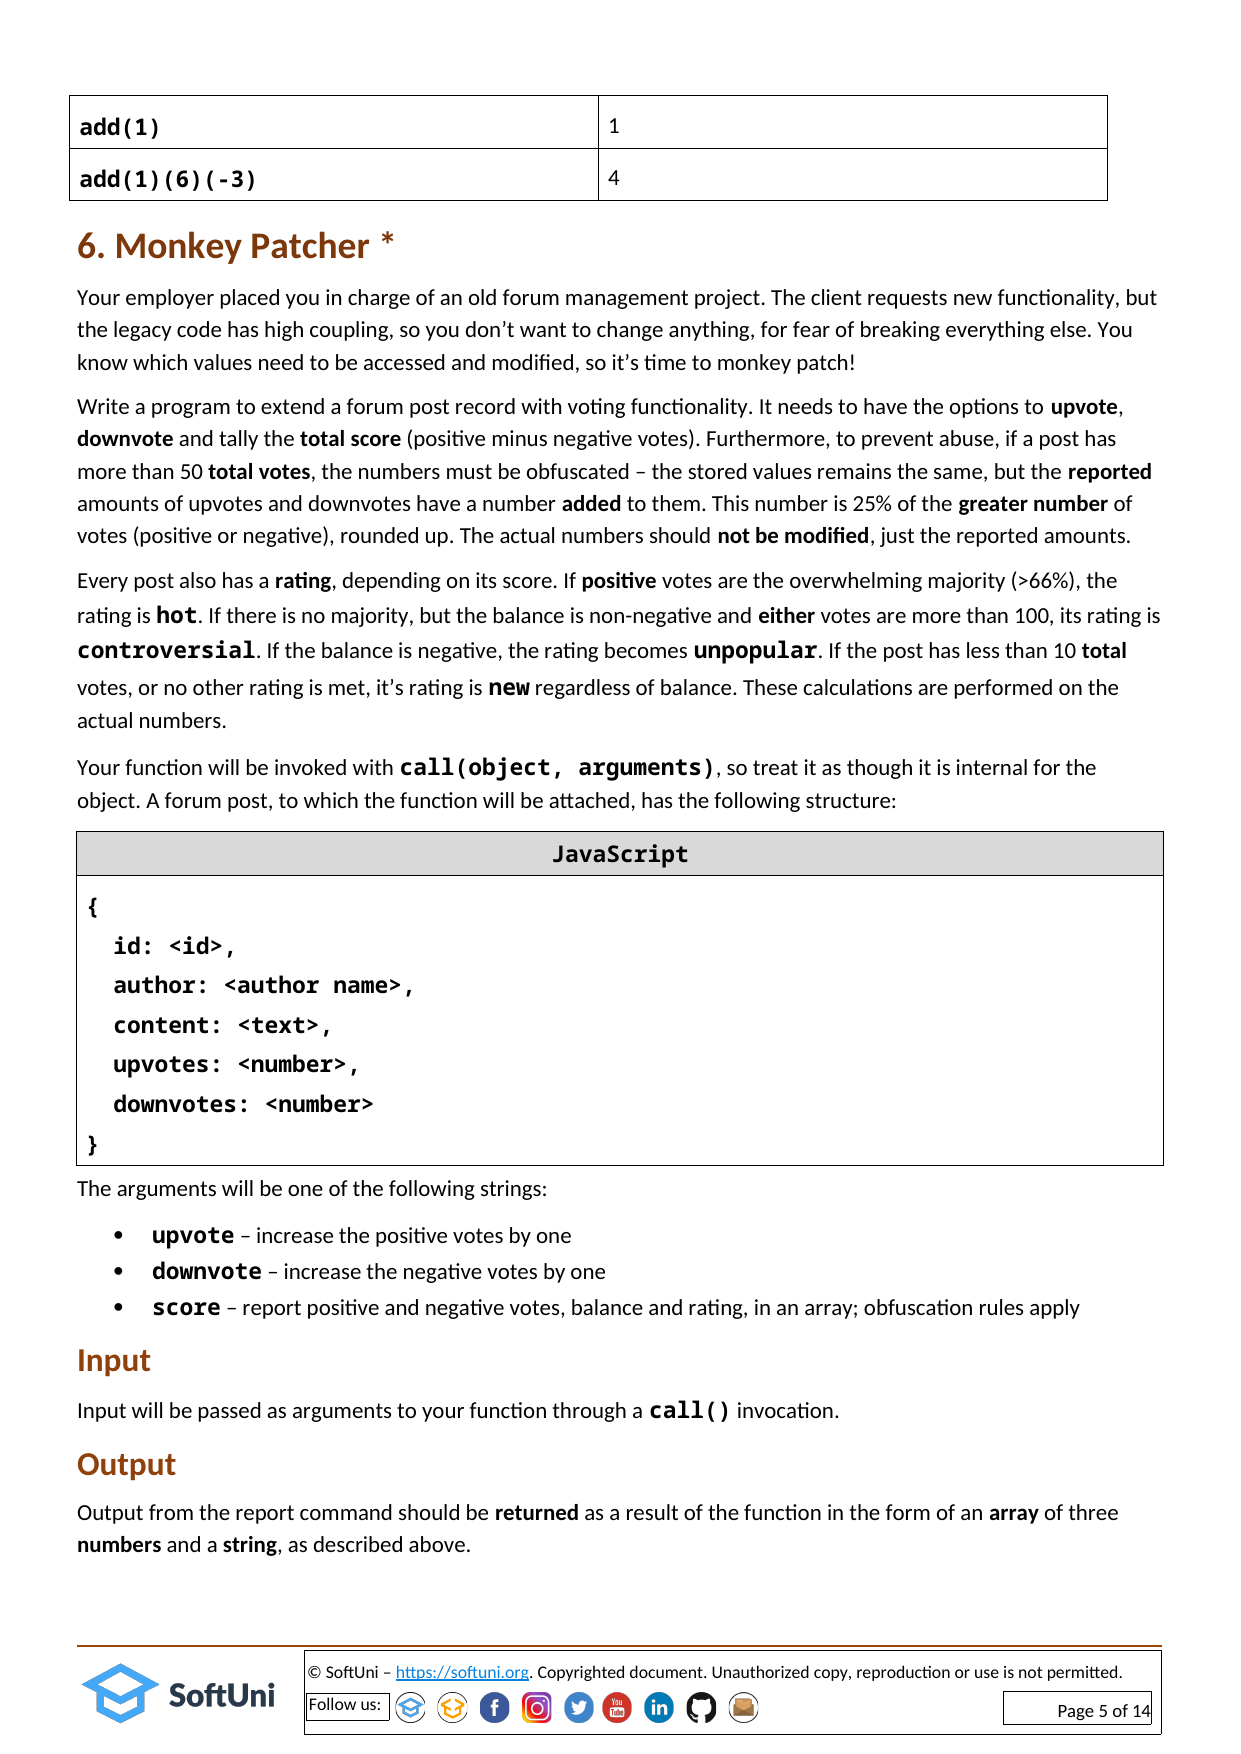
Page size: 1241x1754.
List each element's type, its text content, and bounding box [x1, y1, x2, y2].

subtitle Output [77, 1443, 1163, 1483]
text Output from the report command should be returned as a result of the function in the form of an array of three numbers and a string, as described above. [77, 1498, 1163, 1558]
table_cell add(1) [70, 96, 598, 148]
text The arguments will be one of the following strings: [77, 1174, 1163, 1202]
picture [395, 1692, 425, 1723]
table_header JavaScript [77, 832, 1163, 875]
picture [644, 1714, 653, 1723]
subtitle Input [77, 1339, 1163, 1380]
text Your function will be invoked with call(object, arguments), so treat it as though it is internal for the object. A forum post, to which the function will be attached, has the following structure: [77, 751, 1163, 814]
table_cell 1 [599, 96, 1107, 148]
table_cell { id: <id>, author: <author name>, content: <text>, upvotes: <number>, downvotes: <number> } [77, 876, 1163, 1165]
picture [602, 1692, 632, 1723]
picture [686, 1692, 717, 1723]
picture [75, 1658, 281, 1729]
text Your employer placed you in charge of an old forum management project. The client requests new functionality, but the legacy code has high coupling, so you don’t want to change anything, for fear of breaking everything else. You know which values need to be accessed and modified, so it’s time to monkey patch! [77, 283, 1163, 376]
text Every post also has a rating, depending on its score. If positive votes are the overwhelming majority (>66%), the rating is hot. If there is no majority, but the balance is non-negative and either votes are more than 100, its rating is controversial. If the balance is negative, the rating becomes unpopular. If the post has less than 10 total votes, or no other rating is met, it’s rating is new regardless of balance. These calculations are performed on the actual numbers. [77, 566, 1163, 734]
text Input will be passed as arguments to your function through a call() invocation. [77, 1394, 1163, 1426]
picture [665, 1692, 674, 1701]
subtitle Monkey Patcher * [77, 222, 1163, 268]
text Write a program to extend a forum post record with voting functionality. It needs to have the options to upvote, downvote and tally the total score (positive minus negative votes). Furthermore, to prevent abuse, if a post has more than 50 total votes, the numbers must be obfuscated – the stored values remains the same, but the reported amounts of upvotes and downvotes have a number added to them. This number is 25% of the greater number of votes (positive or negative), rounded up. The actual numbers should not be modified, just the reported amounts. [77, 392, 1163, 549]
list score – report positive and negative votes, balance and rating, in an array; obfuscation rules apply [114, 1291, 1163, 1322]
table_cell 4 [599, 149, 1107, 200]
picture [665, 1714, 674, 1723]
picture [658, 1705, 667, 1714]
picture [728, 1692, 759, 1723]
list downvote – increase the negative votes by one [114, 1255, 1163, 1286]
table_cell add(1)(6)(-3) [70, 149, 598, 200]
picture [644, 1692, 653, 1701]
picture [437, 1692, 468, 1723]
picture [564, 1692, 594, 1723]
picture [480, 1692, 510, 1723]
list upvote – increase the positive votes by one [114, 1219, 1163, 1250]
picture [522, 1692, 552, 1723]
